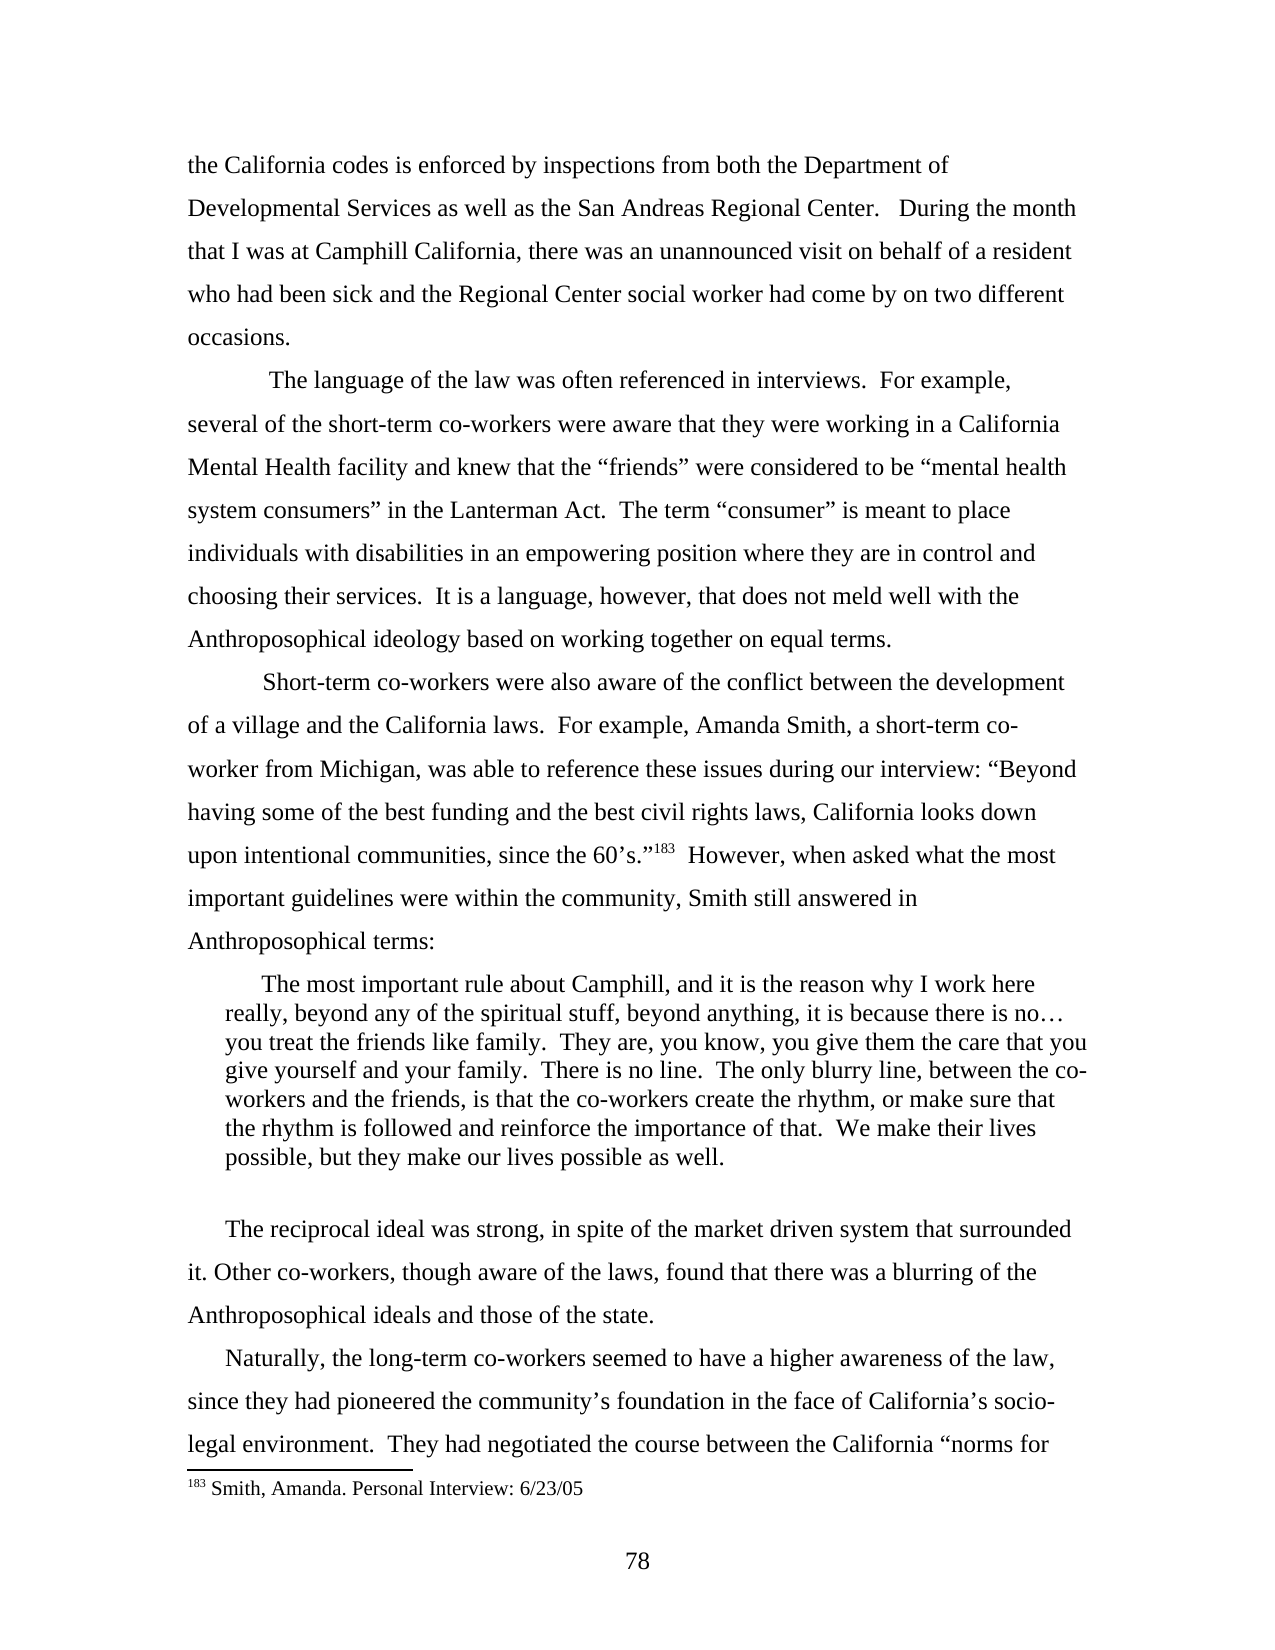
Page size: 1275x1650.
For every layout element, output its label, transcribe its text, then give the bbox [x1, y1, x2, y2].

text The reciprocal ideal was strong, in spite of the market driven system that surrounded it. Other co-workers, though aware of the laws, found that there was a blurring of the Anthroposophical ideals and those of the state. [187, 1214, 1087, 1329]
text the California codes is enforced by inspections from both the Department of Developmental Services as well as the San Andreas Regional Center. During the month that I was at Camphill California, there was an unannounced visit on behalf of a resident who had been sick and the Regional Center social worker had come by on two different occasions. [187, 150, 1087, 351]
text Naturally, the long-term co-workers seemed to have a higher awareness of the law, since they had pioneered the community’s foundation in the face of California’s socio-legal environment. They had negotiated the course between the California “norms for [187, 1343, 1087, 1458]
text Smith, Amanda. Personal Interview: 6/23/05 [187, 1476, 1087, 1500]
text Short-term co-workers were also aware of the conflict between the development of a village and the California laws. For example, Amanda Smith, a short-term co-worker from Michigan, was able to reference these issues during our interview: “Beyond having some of the best funding and the best civil rights laws, California looks down upon intentional communities, since the 60’s.” However, when asked what the most important guidelines were within the community, Smith still answered in Anthroposophical terms: [187, 667, 1087, 955]
text The language of the law was often referenced in interviews. For example, several of the short-term co-workers were aware that they were working in a California Mental Health facility and knew that the “friends” were considered to be “mental health system consumers” in the Lanterman Act. The term “consumer” is meant to place individuals with disabilities in an empowering position where they are in control and choosing their services. It is a language, however, that does not meld well with the Anthroposophical ideology based on working together on equal terms. [187, 366, 1087, 653]
text The most important rule about Camphill, and it is the reason why I work here really, beyond any of the spiritual stuff, beyond anything, it is because there is no… you treat the friends like family. They are, you know, you give them the care that you give yourself and your family. There is no line. The only blurry line, between the co-workers and the friends, is that the co-workers create the rhythm, or make sure that the rhythm is followed and reinforce the importance of that. We make their lives possible, but they make our lives possible as well. [225, 969, 1087, 1171]
